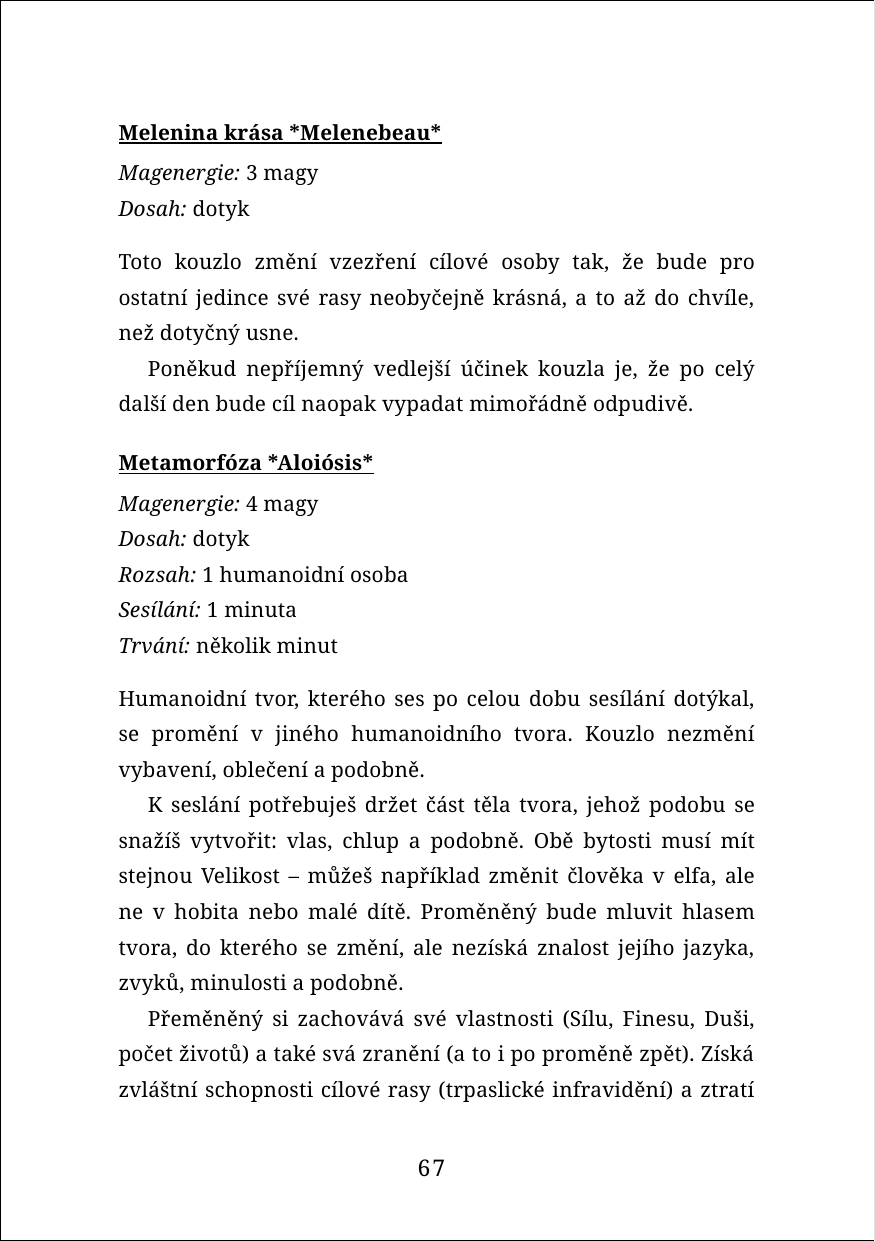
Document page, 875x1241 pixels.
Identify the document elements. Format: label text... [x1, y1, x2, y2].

text Magenergie: 3 magy Dosah: dotyk [118, 158, 756, 222]
subtitle Metamorfóza *Aloiósis* [118, 448, 756, 477]
text Magenergie: 4 magy Dosah: dotyk Rozsah: 1 humanoidní osoba Sesílání: 1 minuta Trvání: několik minut [118, 489, 756, 659]
text Toto kouzlo změní vzezření cílové osoby tak, že bude pro ostatní jedince své rasy neobyčejně krásná, a to až do chvíle, než dotyčný usne. Poněkud nepříjemný vedlejší účinek kouzla je, že po celý další den bude cíl naopak vypadat mimořádně odpudivě. [118, 247, 756, 418]
subtitle Melenina krása *Melenebeau* [118, 118, 756, 147]
text Humanoidní tvor, kterého ses po celou dobu sesílání dotýkal, se promění v jiného humanoidního tvora. Kouzlo nezmění vybavení, oblečení a podobně. K seslání potřebuješ držet část těla tvora, jehož podobu se snažíš vytvořit: vlas, chlup a podobně. Obě bytosti musí mít stejnou Velikost – můžeš například změnit člověka v elfa, ale ne v hobita nebo malé dítě. Proměněný bude mluvit hlasem tvora, do kterého se změní, ale nezíská znalost jejího jazyka, zvyků, minulosti a podobně. Přeměněný si zachovává své vlastnosti (Sílu, Finesu, Duši, počet životů) a také svá zranění (a to i po proměně zpět). Získá zvláštní schopnosti cílové rasy (trpaslické infravidění) a ztratí [118, 684, 756, 1103]
